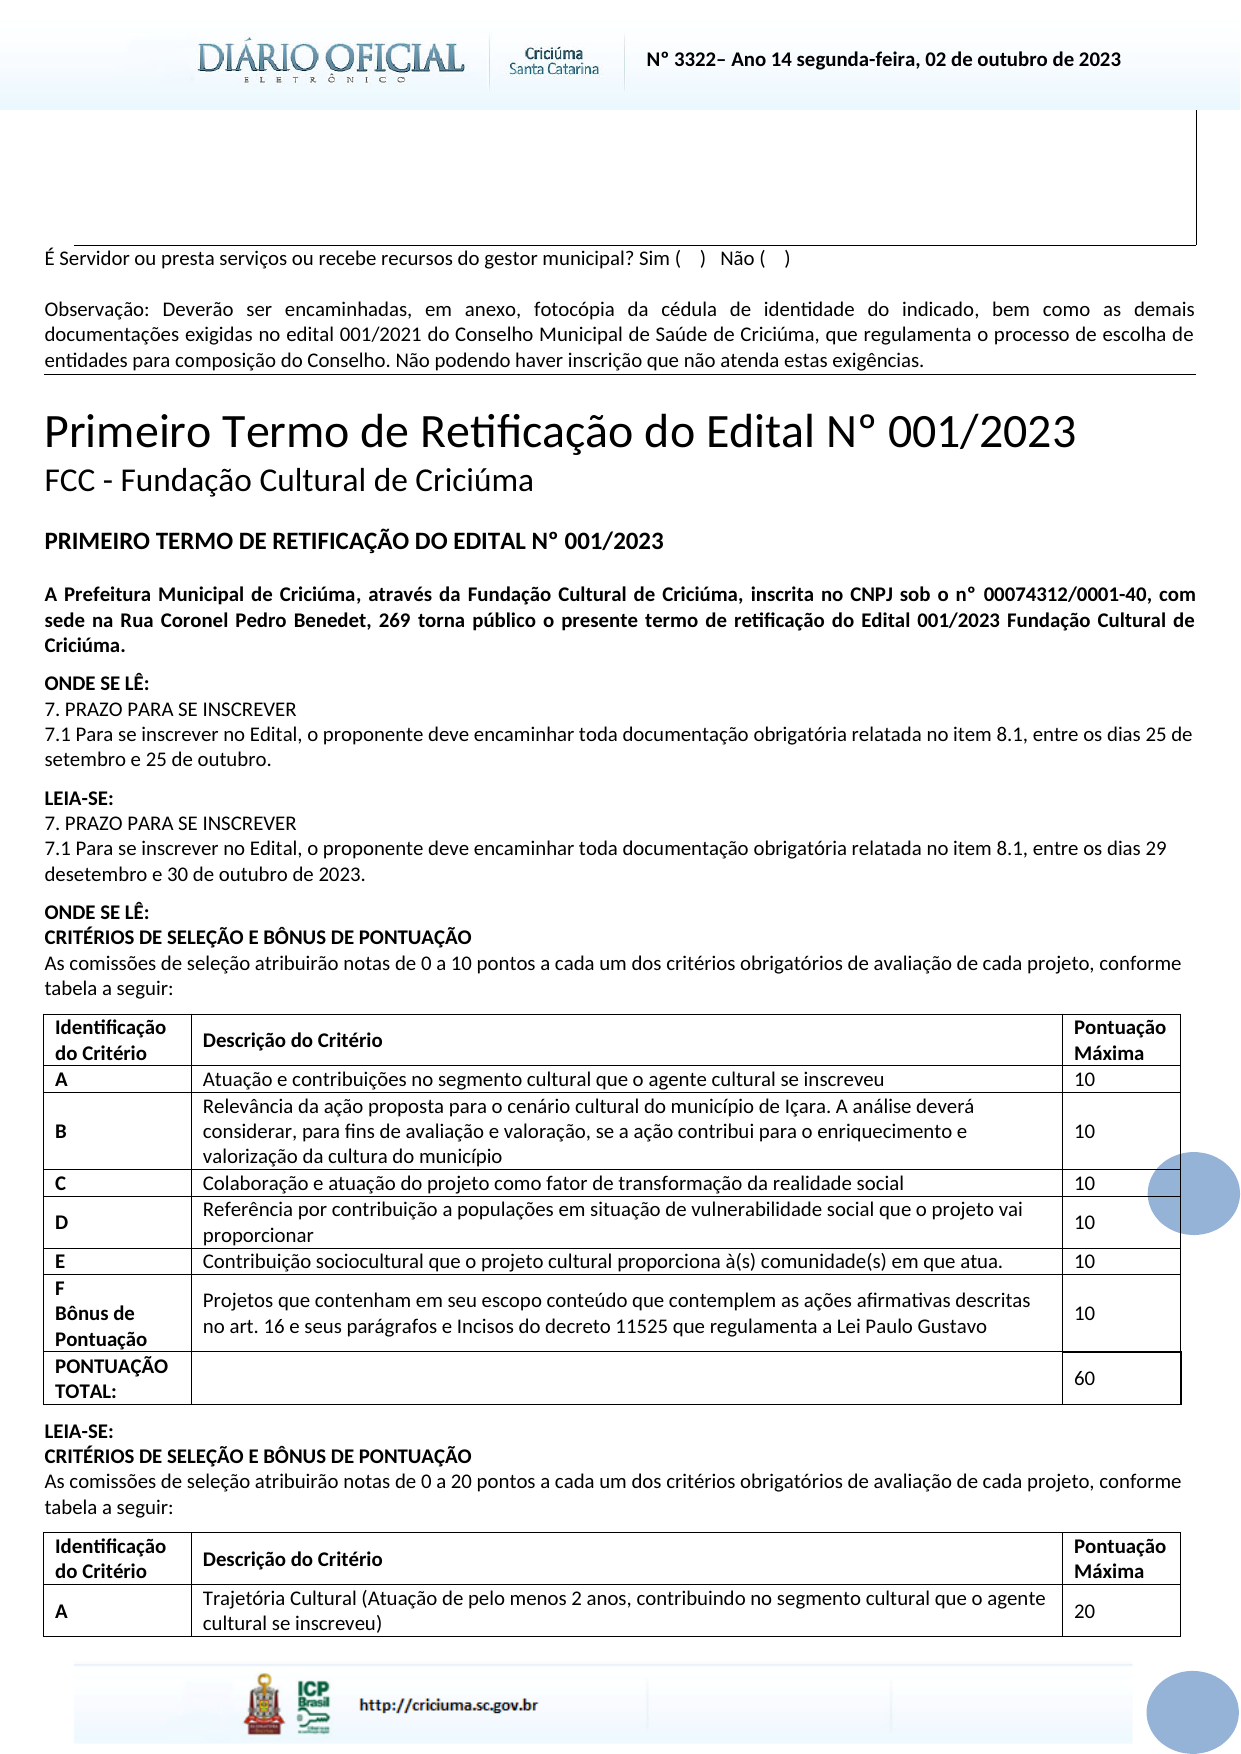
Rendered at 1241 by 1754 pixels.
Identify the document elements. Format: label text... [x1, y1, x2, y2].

table_cell B [44, 1093, 191, 1169]
table_header Pontuação Máxima [1063, 1015, 1180, 1065]
text É Servidor ou presta serviços ou recebe recursos do gestor municipal? Sim ( ) Não ( ) [44, 245, 1196, 271]
table_cell Colaboração e atuação do projeto como fator de transformação da realidade social [192, 1170, 1062, 1196]
table_cell C [44, 1170, 191, 1196]
table_header Descrição do Critério [192, 1015, 1062, 1065]
table_cell 10 [1063, 1197, 1180, 1247]
table_cell 10 [1063, 1066, 1180, 1092]
table_cell Relevância da ação proposta para o cenário cultural do município de Içara. A análise deverá considerar, para fins de avaliação e valoração, se a ação contribui para o enriquecimento e valorização da cultura do município [192, 1093, 1062, 1169]
table_header Identificação do Critério [44, 1015, 191, 1065]
text CRITÉRIOS DE SELEÇÃO E BÔNUS DE PONTUAÇÃO As comissões de seleção atribuirão notas de 0 a 10 pontos a cada um dos critérios obrigatórios de avaliação de cada projeto, conforme tabela a seguir: [44, 924, 1196, 1001]
table_cell D [44, 1197, 191, 1247]
table_cell A [44, 1066, 191, 1092]
text 7. PRAZO PARA SE INSCREVER 7.1 Para se inscrever no Edital, o proponente deve encaminhar toda documentação obrigatória relatada no item 8.1, entre os dias 29 desetembro e 30 de outubro de 2023. [44, 810, 1196, 886]
table_cell Referência por contribuição a populações em situação de vulnerabilidade social que o projeto vai proporcionar [192, 1197, 1062, 1247]
table_cell 10 [1063, 1093, 1180, 1169]
table_cell 10 [1063, 1275, 1180, 1351]
text ONDE SE LÊ: [44, 899, 1196, 924]
text Primeiro Termo de Retificação do Edital Nº 001/2023 [44, 401, 1196, 459]
table_cell A [44, 1585, 191, 1636]
table_cell E [44, 1249, 191, 1274]
text PRIMEIRO TERMO DE RETIFICAÇÃO DO EDITAL Nº 001/2023 [44, 526, 1196, 556]
text 7. PRAZO PARA SE INSCREVER 7.1 Para se inscrever no Edital, o proponente deve encaminhar toda documentação obrigatória relatada no item 8.1, entre os dias 25 de setembro e 25 de outubro. [44, 696, 1196, 772]
text LEIA-SE: [44, 785, 1196, 810]
table_header Identificação do Critério [44, 1533, 191, 1584]
text FCC - Fundação Cultural de Criciúma [44, 459, 1196, 500]
table_cell 10 [1063, 1170, 1155, 1196]
text LEIA-SE: [44, 1418, 1196, 1443]
table_cell Projetos que contenham em seu escopo conteúdo que contemplem as ações afirmativas descritas no art. 16 e seus parágrafos e Incisos do decreto 11525 que regulamenta a Lei Paulo Gustavo [192, 1275, 1062, 1351]
text A Prefeitura Municipal de Criciúma, através da Fundação Cultural de Criciúma, inscrita no CNPJ sob o nº 00074312/0001-40, com sede na Rua Coronel Pedro Benedet, 269 torna público o presente termo de retificação do Edital 001/2023 Fundação Cultural de Criciúma. [44, 581, 1196, 658]
table_cell 20 [1063, 1585, 1180, 1636]
table_cell PONTUAÇÃO TOTAL: [44, 1352, 191, 1404]
table_cell F Bônus de Pontuação [44, 1275, 191, 1351]
table_cell Contribuição sociocultural que o projeto cultural proporciona à(s) comunidade(s) em que atua. [192, 1249, 1062, 1274]
text CRITÉRIOS DE SELEÇÃO E BÔNUS DE PONTUAÇÃO As comissões de seleção atribuirão notas de 0 a 20 pontos a cada um dos critérios obrigatórios de avaliação de cada projeto, conforme tabela a seguir: [44, 1443, 1196, 1519]
text Observação: Deverão ser encaminhadas, em anexo, fotocópia da cédula de identidade do indicado, bem como as demais documentações exigidas no edital 001/2021 do Conselho Municipal de Saúde de Criciúma, que regulamenta o processo de escolha de entidades para composição do Conselho. Não podendo haver inscrição que não atenda estas exigências. [44, 296, 1196, 374]
text ONDE SE LÊ: [44, 670, 1196, 696]
table_cell 10 [1063, 1249, 1180, 1274]
table_cell Trajetória Cultural (Atuação de pelo menos 2 anos, contribuindo no segmento cultural que o agente cultural se inscreveu) [192, 1585, 1062, 1636]
table_cell [192, 1352, 1062, 1404]
table_header Descrição do Critério [192, 1533, 1062, 1584]
table_header Pontuação Máxima [1063, 1533, 1180, 1584]
table_cell Atuação e contribuições no segmento cultural que o agente cultural se inscreveu [192, 1066, 1062, 1092]
table_cell 60 [1063, 1353, 1180, 1404]
